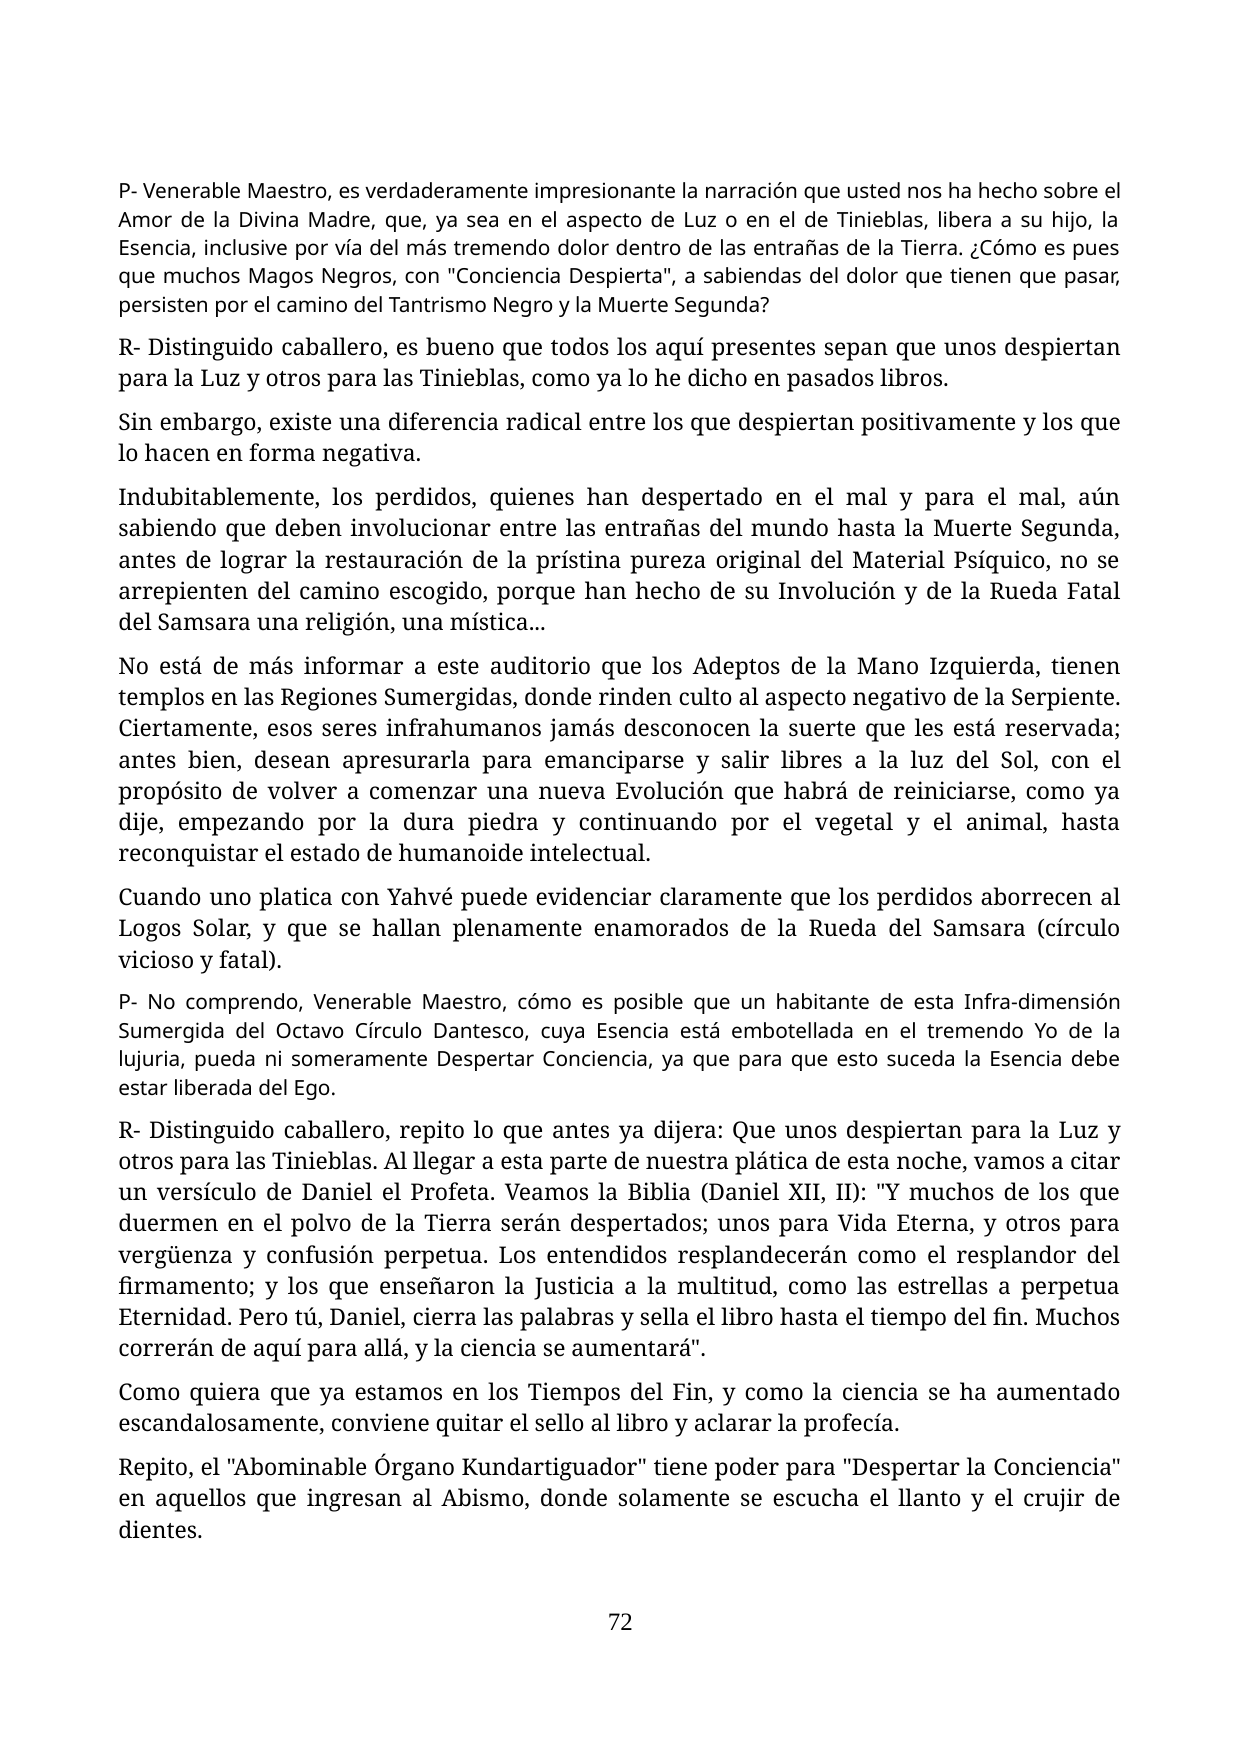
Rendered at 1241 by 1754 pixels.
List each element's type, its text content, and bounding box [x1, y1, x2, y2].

text P- No comprendo, Venerable Maestro, cómo es posible que un habitante de esta Infra-dimensión Sumergida del Octavo Círculo Dantesco, cuya Esencia está embotellada en el tremendo Yo de la lujuria, pueda ni someramente Despertar Conciencia, ya que para que esto suceda la Esencia debe estar liberada del Ego. [118, 987, 1122, 1101]
text P- Venerable Maestro, es verdaderamente impresionante la narración que usted nos ha hecho sobre el Amor de la Divina Madre, que, ya sea en el aspecto de Luz o en el de Tinieblas, libera a su hijo, la Esencia, inclusive por vía del más tremendo dolor dentro de las entrañas de la Tierra. ¿Cómo es pues que muchos Magos Negros, con "Conciencia Despierta", a sabiendas del dolor que tienen que pasar, persisten por el camino del Tantrismo Negro y la Muerte Segunda? [118, 176, 1122, 318]
text Repito, el "Abominable Órgano Kundartiguador" tiene poder para "Despertar la Conciencia" en aquellos que ingresan al Abismo, donde solamente se escucha el llanto y el crujir de dientes. [118, 1451, 1122, 1545]
text Como quiera que ya estamos en los Tiempos del Fin, y como la ciencia se ha aumentado escandalosamente, conviene quitar el sello al libro y aclarar la profecía. [118, 1376, 1122, 1438]
text R- Distinguido caballero, es bueno que todos los aquí presentes sepan que unos despiertan para la Luz y otros para las Tinieblas, como ya lo he dicho en pasados libros. [118, 331, 1122, 393]
text Sin embargo, existe una diferencia radical entre los que despiertan positivamente y los que lo hacen en forma negativa. [118, 406, 1122, 468]
text R- Distinguido caballero, repito lo que antes ya dijera: Que unos despiertan para la Luz y otros para las Tinieblas. Al llegar a esta parte de nuestra plática de esta noche, vamos a citar un versículo de Daniel el Profeta. Veamos la Biblia (Daniel XII, II): "Y muchos de los que duermen en el polvo de la Tierra serán despertados; unos para Vida Eterna, y otros para vergüenza y confusión perpetua. Los entendidos resplandecerán como el resplandor del firmamento; y los que enseñaron la Justicia a la multitud, como las estrellas a perpetua Eternidad. Pero tú, Daniel, cierra las palabras y sella el libro hasta el tiempo del fin. Muchos correrán de aquí para allá, y la ciencia se aumentará". [118, 1113, 1122, 1363]
text Indubitablemente, los perdidos, quienes han despertado en el mal y para el mal, aún sabiendo que deben involucionar entre las entrañas del mundo hasta la Muerte Segunda, antes de lograr la restauración de la prístina pureza original del Material Psíquico, no se arrepienten del camino escogido, porque han hecho de su Involución y de la Rueda Fatal del Samsara una religión, una mística... [118, 481, 1122, 637]
text No está de más informar a este auditorio que los Adeptos de la Mano Izquierda, tienen templos en las Regiones Sumergidas, donde rinden culto al aspecto negativo de la Serpiente. Ciertamente, esos seres infrahumanos jamás desconocen la suerte que les está reservada; antes bien, desean apresurarla para emanciparse y salir libres a la luz del Sol, con el propósito de volver a comenzar una nueva Evolución que habrá de reiniciarse, como ya dije, empezando por la dura piedra y continuando por el vegetal y el animal, hasta reconquistar el estado de humanoide intelectual. [118, 650, 1122, 868]
text Cuando uno platica con Yahvé puede evidenciar claramente que los perdidos aborrecen al Logos Solar, y que se hallan plenamente enamorados de la Rueda del Samsara (círculo vicioso y fatal). [118, 881, 1122, 975]
